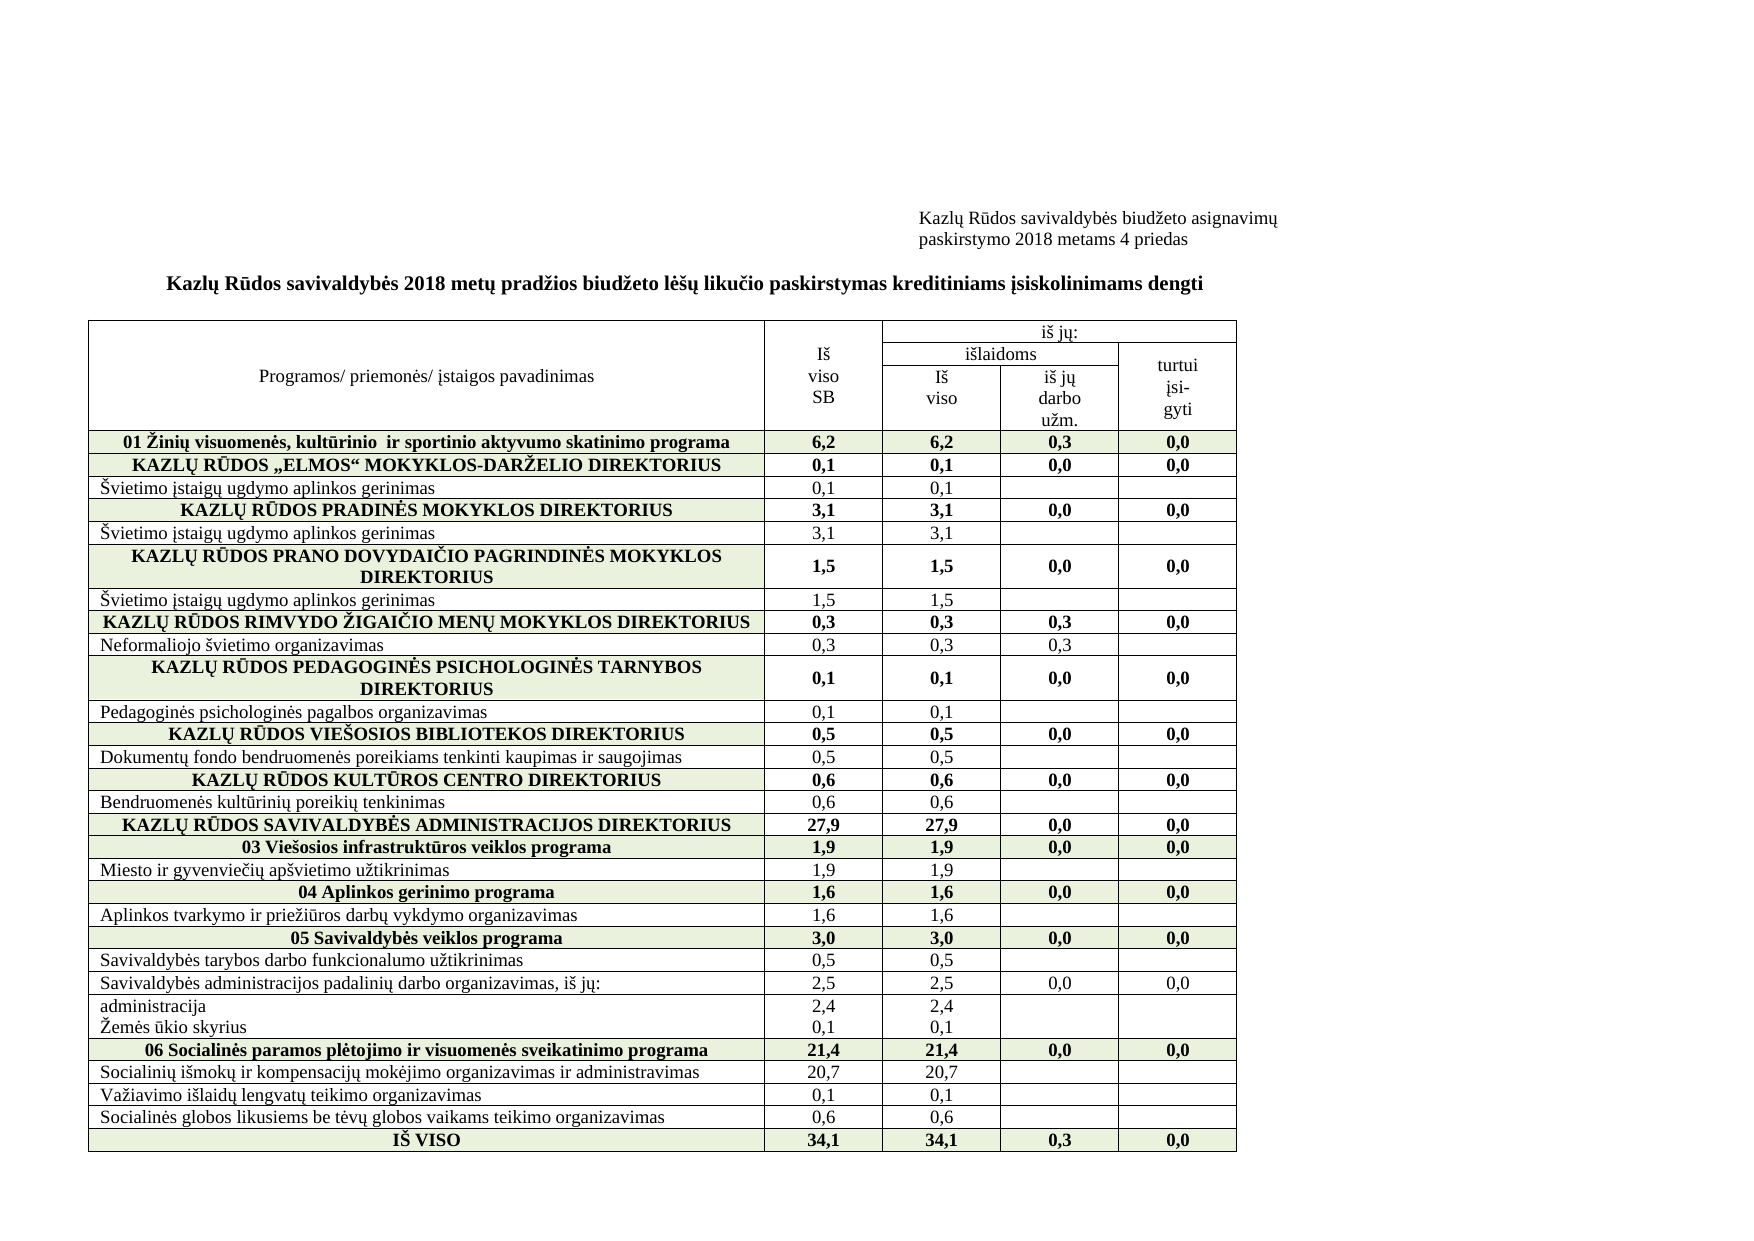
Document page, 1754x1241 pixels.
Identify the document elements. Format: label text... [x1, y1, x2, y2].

table_cell 0,0 [1119, 723, 1236, 745]
table_cell 0,0 [1001, 656, 1118, 699]
table_cell 2,5 [765, 972, 882, 993]
table_cell 6,2 [765, 431, 882, 453]
table_cell 21,4 [765, 1039, 882, 1060]
table_cell 0,3 [883, 634, 1000, 655]
table_cell Švietimo įstaigų ugdymo aplinkos gerinimas [89, 522, 764, 543]
table_cell 0,0 [1001, 723, 1118, 745]
table_cell [1119, 634, 1236, 655]
table_cell 01 Žinių visuomenės, kultūrinio ir sportinio aktyvumo skatinimo programa [89, 431, 764, 453]
table_cell [1119, 1061, 1236, 1083]
table_cell 0,1 [765, 701, 882, 722]
table_cell KAZLŲ RŪDOS SAVIVALDYBĖS ADMINISTRACIJOS DIREKTORIUS [89, 814, 764, 835]
table_cell 0,3 [1001, 611, 1118, 633]
table_header Iš viso SB [765, 321, 882, 430]
table_cell Važiavimo išlaidų lengvatų teikimo organizavimas [89, 1084, 764, 1105]
table_cell [1001, 1061, 1118, 1083]
table_cell 0,1 [765, 454, 882, 476]
text Kazlų Rūdos savivaldybės 2018 metų pradžios biudžeto lėšų likučio paskirstymas kreditiniams įsiskolinimams dengti [89, 271, 1636, 295]
text Kazlų Rūdos savivaldybės biudžeto asignavimų [89, 207, 1636, 228]
table_cell 1,9 [883, 859, 1000, 880]
table_cell 0,3 [1001, 634, 1118, 655]
table_cell 1,5 [765, 589, 882, 610]
table_cell Bendruomenės kultūrinių poreikių tenkinimas [89, 791, 764, 813]
table_cell 34,1 [765, 1129, 882, 1151]
table_cell 0,0 [1001, 814, 1118, 835]
table_cell [1119, 746, 1236, 767]
table_cell 0,0 [1119, 611, 1236, 633]
table_cell 2,4 0,1 [883, 995, 1000, 1038]
table_cell 0,0 [1119, 927, 1236, 948]
table_cell [1001, 1084, 1118, 1105]
table_cell Socialinių išmokų ir kompensacijų mokėjimo organizavimas ir administravimas [89, 1061, 764, 1083]
table_cell 3,1 [765, 499, 882, 521]
table_cell 1,6 [765, 881, 882, 903]
table_cell 0,0 [1001, 545, 1118, 588]
table_cell 0,0 [1119, 656, 1236, 699]
table_cell [1119, 522, 1236, 543]
table_cell 0,0 [1119, 499, 1236, 521]
table_cell [1001, 701, 1118, 722]
table_cell 0,5 [765, 949, 882, 971]
table_cell 3,1 [883, 499, 1000, 521]
table_cell 05 Savivaldybės veiklos programa [89, 927, 764, 948]
table_cell 0,1 [883, 656, 1000, 699]
table_cell turtui įsi- gyti [1119, 343, 1236, 430]
table_cell 0,0 [1001, 1039, 1118, 1060]
table_cell [1001, 859, 1118, 880]
table_cell Švietimo įstaigų ugdymo aplinkos gerinimas [89, 589, 764, 610]
table_cell Savivaldybės administracijos padalinių darbo organizavimas, iš jų: [89, 972, 764, 993]
table_cell administracija Žemės ūkio skyrius [89, 995, 764, 1038]
table_cell [1001, 477, 1118, 498]
table_cell 0,0 [1119, 431, 1236, 453]
table_cell [1119, 1084, 1236, 1105]
table_cell 0,1 [883, 1084, 1000, 1105]
table_cell [1119, 995, 1236, 1038]
table_cell 0,6 [765, 1106, 882, 1128]
table_cell 20,7 [765, 1061, 882, 1083]
table_cell 06 Socialinės paramos plėtojimo ir visuomenės sveikatinimo programa [89, 1039, 764, 1060]
table_cell 1,9 [883, 836, 1000, 858]
table_cell IŠ VISO [89, 1129, 764, 1151]
table_cell 0,5 [883, 949, 1000, 971]
table_cell [1119, 859, 1236, 880]
table_cell 0,3 [883, 611, 1000, 633]
table_cell 0,3 [1001, 1129, 1118, 1151]
table_cell [1001, 904, 1118, 926]
table_cell Pedagoginės psichologinės pagalbos organizavimas [89, 701, 764, 722]
table_cell 03 Viešosios infrastruktūros veiklos programa [89, 836, 764, 858]
table_cell 3,1 [765, 522, 882, 543]
table_cell [1001, 589, 1118, 610]
table_cell [1001, 949, 1118, 971]
table_cell 0,0 [1001, 881, 1118, 903]
table_cell 1,5 [883, 589, 1000, 610]
table_cell [1119, 589, 1236, 610]
table_cell KAZLŲ RŪDOS „ELMOS“ MOKYKLOS-DARŽELIO DIREKTORIUS [89, 454, 764, 476]
table_cell 0,0 [1001, 769, 1118, 790]
table_cell KAZLŲ RŪDOS KULTŪROS CENTRO DIREKTORIUS [89, 769, 764, 790]
table_cell 0,6 [883, 1106, 1000, 1128]
table_header iš jų: [883, 321, 1236, 342]
table_cell 0,6 [883, 791, 1000, 813]
table_cell 1,9 [765, 859, 882, 880]
table_cell 0,0 [1001, 836, 1118, 858]
table_cell [1119, 904, 1236, 926]
table_cell 04 Aplinkos gerinimo programa [89, 881, 764, 903]
table_cell 27,9 [883, 814, 1000, 835]
table_cell 6,2 [883, 431, 1000, 453]
table_cell 0,0 [1119, 881, 1236, 903]
table_cell KAZLŲ RŪDOS PEDAGOGINĖS PSICHOLOGINĖS TARNYBOS DIREKTORIUS [89, 656, 764, 699]
table_cell 1,5 [883, 545, 1000, 588]
table_cell išlaidoms [883, 343, 1118, 365]
table_cell 0,5 [883, 746, 1000, 767]
table_cell 0,6 [765, 791, 882, 813]
table_cell 21,4 [883, 1039, 1000, 1060]
table_cell [1001, 746, 1118, 767]
table_cell 0,0 [1001, 499, 1118, 521]
table_cell [1119, 477, 1236, 498]
table_cell 0,1 [883, 477, 1000, 498]
table_cell Savivaldybės tarybos darbo funkcionalumo užtikrinimas [89, 949, 764, 971]
table_cell 0,3 [765, 634, 882, 655]
table_cell 2,5 [883, 972, 1000, 993]
table_cell 0,1 [883, 454, 1000, 476]
table_cell 0,1 [765, 1084, 882, 1105]
table_cell Neformaliojo švietimo organizavimas [89, 634, 764, 655]
table_cell 27,9 [765, 814, 882, 835]
table_cell 0,0 [1119, 972, 1236, 993]
table_cell Dokumentų fondo bendruomenės poreikiams tenkinti kaupimas ir saugojimas [89, 746, 764, 767]
table_cell 20,7 [883, 1061, 1000, 1083]
table_cell 0,0 [1001, 927, 1118, 948]
table_cell 1,6 [883, 881, 1000, 903]
table_cell 0,0 [1119, 1129, 1236, 1151]
table_cell 0,6 [883, 769, 1000, 790]
table_cell 3,0 [765, 927, 882, 948]
table_cell [1001, 522, 1118, 543]
table_cell 0,0 [1119, 545, 1236, 588]
table_cell [1119, 701, 1236, 722]
table_cell KAZLŲ RŪDOS PRANO DOVYDAIČIO PAGRINDINĖS MOKYKLOS DIREKTORIUS [89, 545, 764, 588]
table_cell iš jų darbo užm. [1001, 366, 1118, 430]
table_cell [1001, 791, 1118, 813]
text paskirstymo 2018 metams 4 priedas [89, 228, 1636, 250]
table_cell [1119, 1106, 1236, 1128]
table_cell 0,0 [1119, 836, 1236, 858]
table_cell 3,1 [883, 522, 1000, 543]
table_cell Socialinės globos likusiems be tėvų globos vaikams teikimo organizavimas [89, 1106, 764, 1128]
table_cell Miesto ir gyvenviečių apšvietimo užtikrinimas [89, 859, 764, 880]
table_cell 1,6 [765, 904, 882, 926]
table_cell 0,5 [883, 723, 1000, 745]
table_cell 0,1 [883, 701, 1000, 722]
table_cell 0,5 [765, 723, 882, 745]
table_cell KAZLŲ RŪDOS RIMVYDO ŽIGAIČIO MENŲ MOKYKLOS DIREKTORIUS [89, 611, 764, 633]
table_cell 0,0 [1001, 972, 1118, 993]
table_cell [1119, 949, 1236, 971]
table_cell KAZLŲ RŪDOS VIEŠOSIOS BIBLIOTEKOS DIREKTORIUS [89, 723, 764, 745]
table_cell [1001, 1106, 1118, 1128]
table_cell 34,1 [883, 1129, 1000, 1151]
table_cell 1,9 [765, 836, 882, 858]
table_cell 1,6 [883, 904, 1000, 926]
table_cell [1119, 791, 1236, 813]
table_cell 0,0 [1119, 814, 1236, 835]
table_cell 0,3 [765, 611, 882, 633]
table_header Programos/ priemonės/ įstaigos pavadinimas [89, 321, 764, 430]
table_cell 0,3 [1001, 431, 1118, 453]
table_cell 0,6 [765, 769, 882, 790]
table_cell 0,5 [765, 746, 882, 767]
table_cell 0,0 [1119, 454, 1236, 476]
table_cell Iš viso [883, 366, 1000, 430]
table_cell KAZLŲ RŪDOS PRADINĖS MOKYKLOS DIREKTORIUS [89, 499, 764, 521]
table_cell 1,5 [765, 545, 882, 588]
table_cell Švietimo įstaigų ugdymo aplinkos gerinimas [89, 477, 764, 498]
table_cell [1001, 995, 1118, 1038]
table_cell 2,4 0,1 [765, 995, 882, 1038]
table_cell Aplinkos tvarkymo ir priežiūros darbų vykdymo organizavimas [89, 904, 764, 926]
table_cell 3,0 [883, 927, 1000, 948]
table_cell 0,0 [1119, 1039, 1236, 1060]
table_cell 0,1 [765, 477, 882, 498]
table_cell 0,1 [765, 656, 882, 699]
table_cell 0,0 [1119, 769, 1236, 790]
table_cell 0,0 [1001, 454, 1118, 476]
